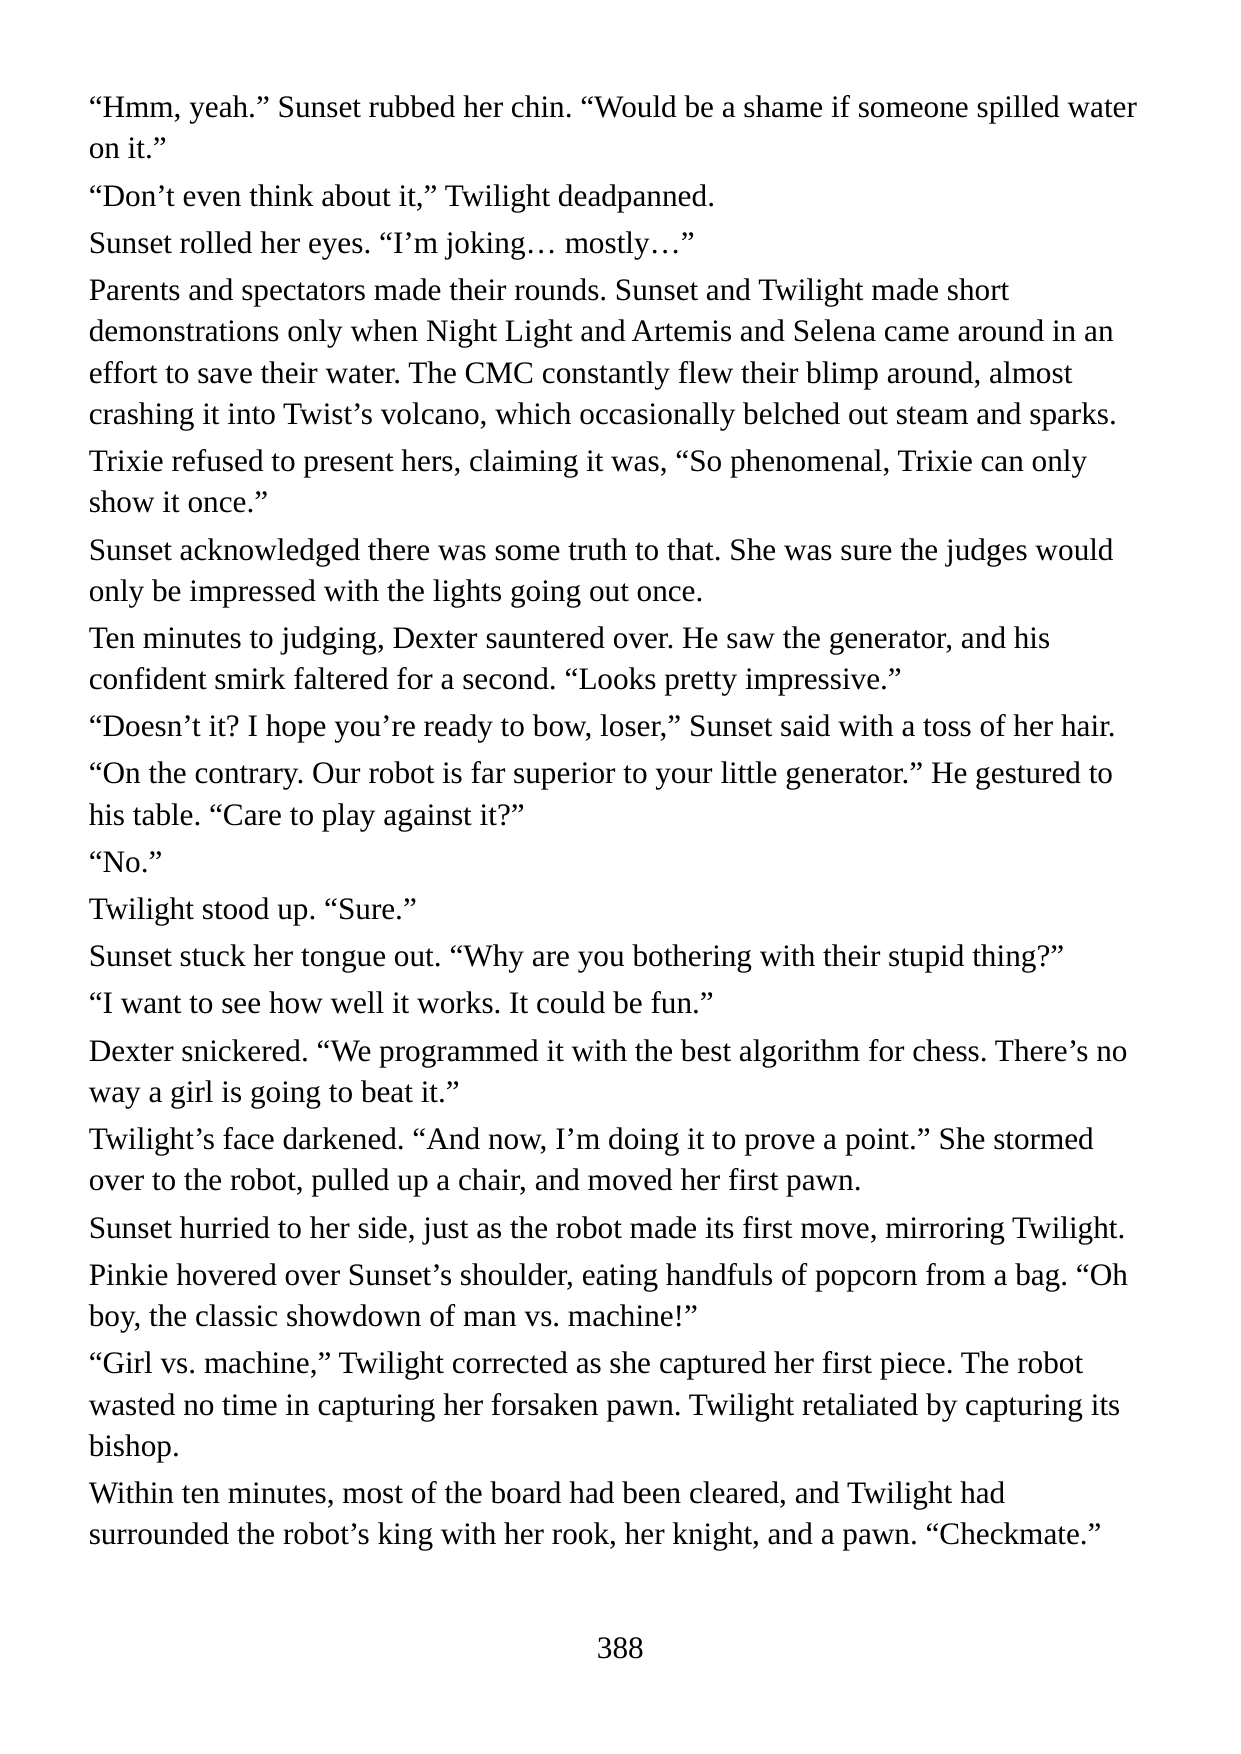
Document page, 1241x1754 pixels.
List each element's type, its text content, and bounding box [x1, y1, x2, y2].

text “Girl vs. machine,” Twilight corrected as she captured her first piece. The robot wasted no time in capturing her forsaken pawn. Twilight retaliated by capturing its bishop. [88, 1344, 1152, 1463]
text Twilight’s face darkened. “And now, I’m doing it to prove a point.” She stormed over to the robot, pulled up a chair, and moved her first pawn. [88, 1120, 1152, 1198]
text Parents and spectators made their rounds. Sunset and Twilight made short demonstrations only when Night Light and Artemis and Selena came around in an effort to save their water. The CMC constantly flew their blimp around, almost crashing it into Twist’s volcano, which occasionally belched out steam and sparks. [88, 271, 1152, 431]
text “On the contrary. Our robot is far superior to your little generator.” He gestured to his table. “Care to play against it?” [88, 755, 1152, 832]
text Sunset stuck her tongue out. “Why are you bothering with their stupid thing?” [88, 938, 1152, 973]
text “Don’t even think about it,” Twilight deadpanned. [88, 177, 1152, 213]
text “Doesn’t it? I hope you’re ready to bow, loser,” Sunset said with a toss of her hair. [88, 708, 1152, 743]
text Sunset acknowledged there was some truth to that. She was sure the judges would only be impressed with the lights going out once. [88, 531, 1152, 608]
text Pinkie hovered over Sunset’s shoulder, eating handfuls of popcorn from a bag. “Oh boy, the classic showdown of man vs. machine!” [88, 1256, 1152, 1333]
text Dexter snickered. “We programmed it with the best algorithm for chess. There’s no way a girl is going to beat it.” [88, 1032, 1152, 1109]
text Twilight stood up. “Sure.” [88, 890, 1152, 926]
text Trixie refused to present hers, claiming it was, “So phenomenal, Trixie can only show it once.” [88, 442, 1152, 519]
text “No.” [88, 843, 1152, 879]
text Sunset hurried to her side, just as the robot made its first move, mirroring Twilight. [88, 1209, 1152, 1245]
text “Hmm, yeah.” Sunset rubbed her chin. “Would be a shame if someone spilled water on it.” [88, 88, 1152, 166]
text Within ten minutes, most of the board had been cleared, and Twilight had surrounded the robot’s king with her rook, her knight, and a pawn. “Checkmate.” [88, 1474, 1152, 1551]
text “I want to see how well it works. It could be fun.” [88, 985, 1152, 1021]
text Ten minutes to judging, Dexter sauntered over. He saw the generator, and his confident smirk faltered for a second. “Looks pretty impressive.” [88, 619, 1152, 696]
text Sunset rolled her eyes. “I’m joking… mostly…” [88, 224, 1152, 260]
